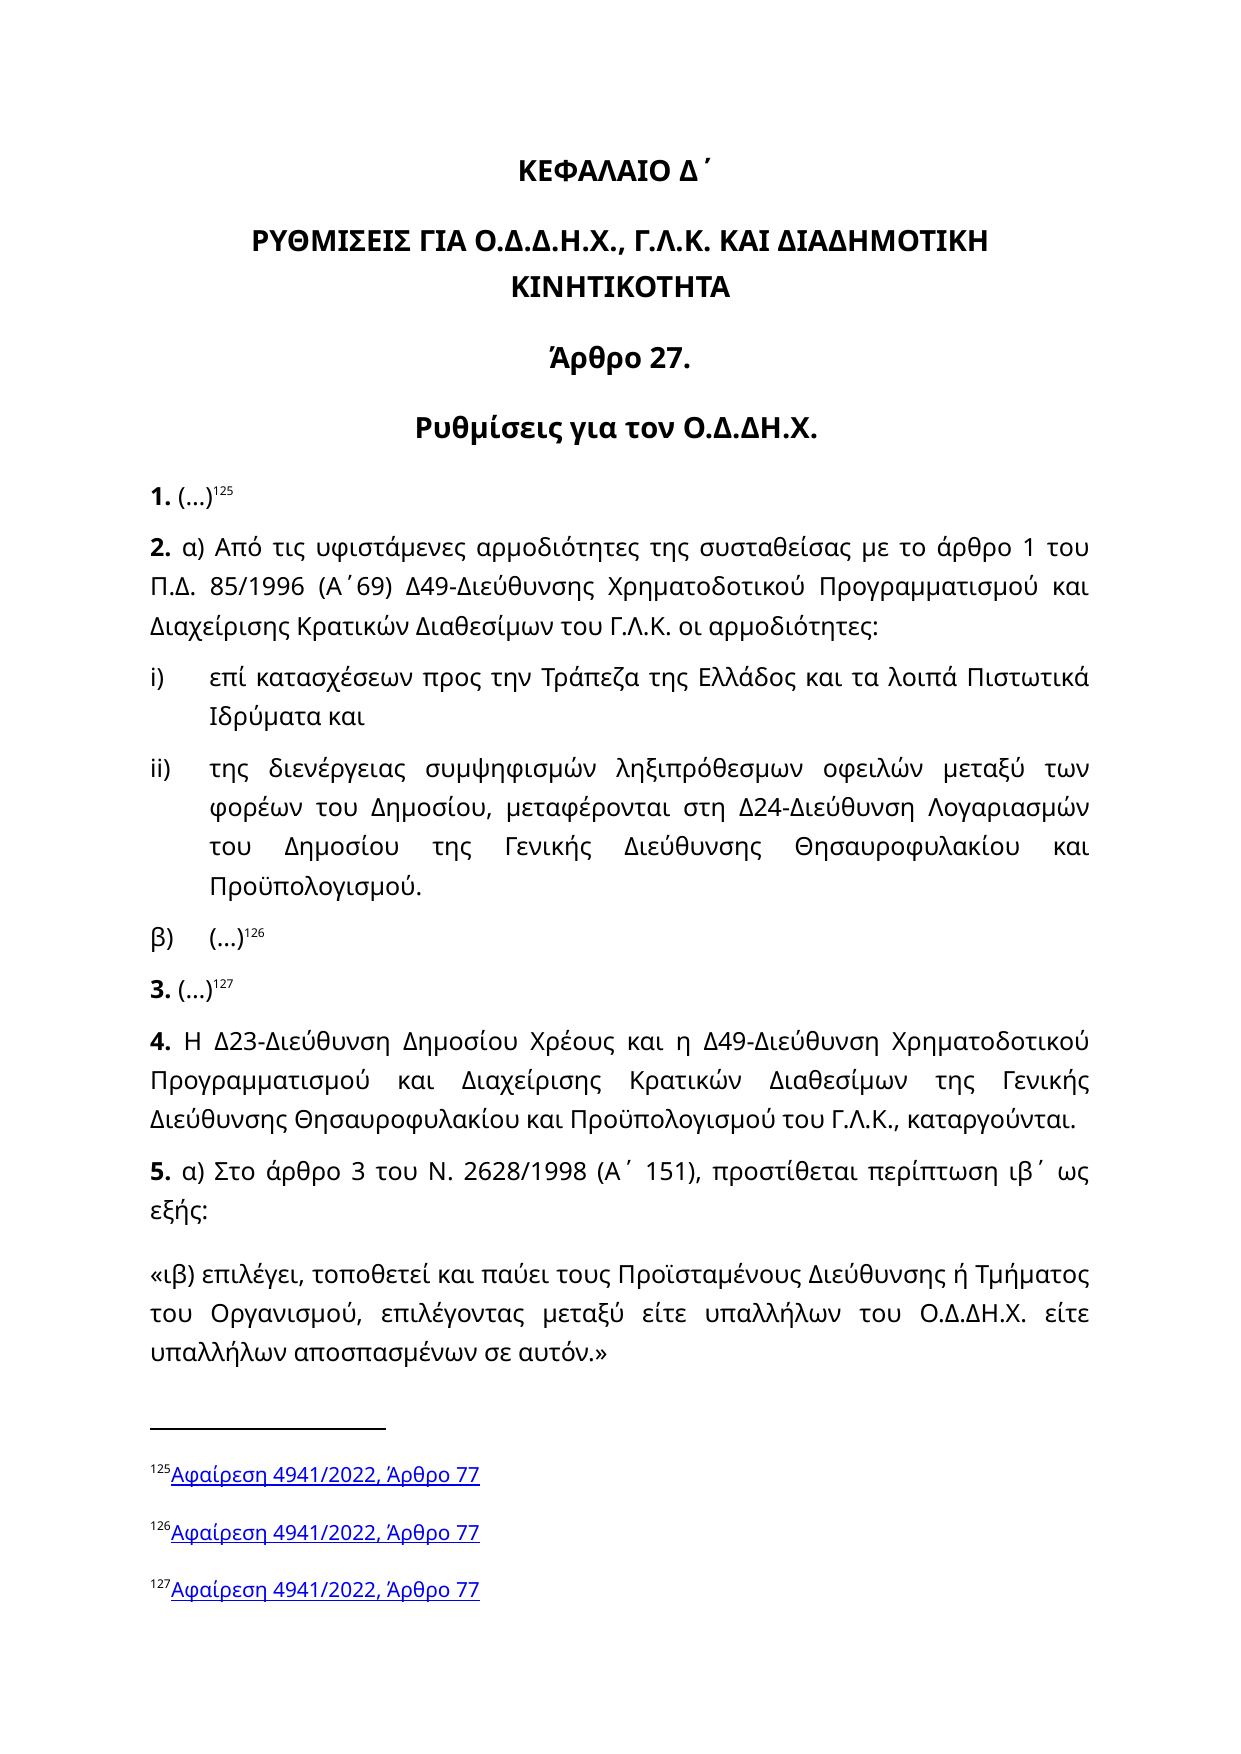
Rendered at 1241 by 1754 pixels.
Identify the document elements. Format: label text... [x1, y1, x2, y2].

text 1. (…) [150, 478, 1090, 512]
subtitle Άρθρο 27. [150, 337, 1090, 377]
subtitle ΚΕΦΑΛΑΙΟ Δ΄ [150, 150, 1090, 190]
list β) (…) [150, 920, 1090, 954]
text «ιβ) επιλέγει, τοποθετεί και παύει τους Προϊσταμένους Διεύθυνσης ή Τμήματος του Οργανισμού, επιλέγοντας μεταξύ είτε υπαλλήλων του Ο.Δ.ΔΗ.Χ. είτε υπαλλήλων αποσπασμένων σε αυτόν.» [150, 1256, 1090, 1369]
list i) επί κατασχέσεων προς την Τράπεζα της Ελλάδος και τα λοιπά Πιστωτικά Ιδρύματα και [150, 660, 1090, 733]
text 3. (…) [150, 971, 1090, 1006]
text Αφαίρεση 4941/2022, Άρθρο 77 [150, 1576, 1090, 1604]
subtitle Ρυθμίσεις για τον Ο.Δ.ΔΗ.Χ. [150, 407, 1090, 447]
text 4. Η Δ23-Διεύθυνση Δημοσίου Χρέους και η Δ49-Διεύθυνση Χρηματοδοτικού Προγραμματισμού και Διαχείρισης Κρατικών Διαθεσίμων της Γενικής Διεύθυνσης Θησαυροφυλακίου και Προϋπολογισμού του Γ.Λ.Κ., καταργούνται. [150, 1023, 1090, 1136]
text Αφαίρεση 4941/2022, Άρθρο 77 [150, 1518, 1090, 1546]
list ii) της διενέργειας συμψηφισμών ληξιπρόθεσμων οφειλών μεταξύ των φορέων του Δημοσίου, μεταφέρονται στη Δ24-Διεύθυνση Λογαριασμών του Δημοσίου της Γενικής Διεύθυνσης Θησαυροφυλακίου και Προϋπολογισμού. [150, 751, 1090, 902]
text 2. α) Από τις υφιστάμενες αρμοδιότητες της συσταθείσας με το άρθρο 1 του Π.Δ. 85/1996 (Α΄69) Δ49-Διεύθυνσης Χρηματοδοτικού Προγραμματισμού και Διαχείρισης Κρατικών Διαθεσίμων του Γ.Λ.Κ. οι αρμοδιότητες: [150, 530, 1090, 642]
text 5. α) Στο άρθρο 3 του Ν. 2628/1998 (Α΄ 151), προστίθεται περίπτωση ιβ΄ ως εξής: [150, 1153, 1090, 1226]
text Αφαίρεση 4941/2022, Άρθρο 77 [150, 1460, 1090, 1489]
subtitle ΡΥΘΜΙΣΕΙΣ ΓΙΑ Ο.Δ.Δ.Η.Χ., Γ.Λ.Κ. ΚΑΙ ΔΙΑΔΗΜΟΤΙΚΗ ΚΙΝΗΤΙΚΟΤΗΤΑ [150, 221, 1090, 306]
